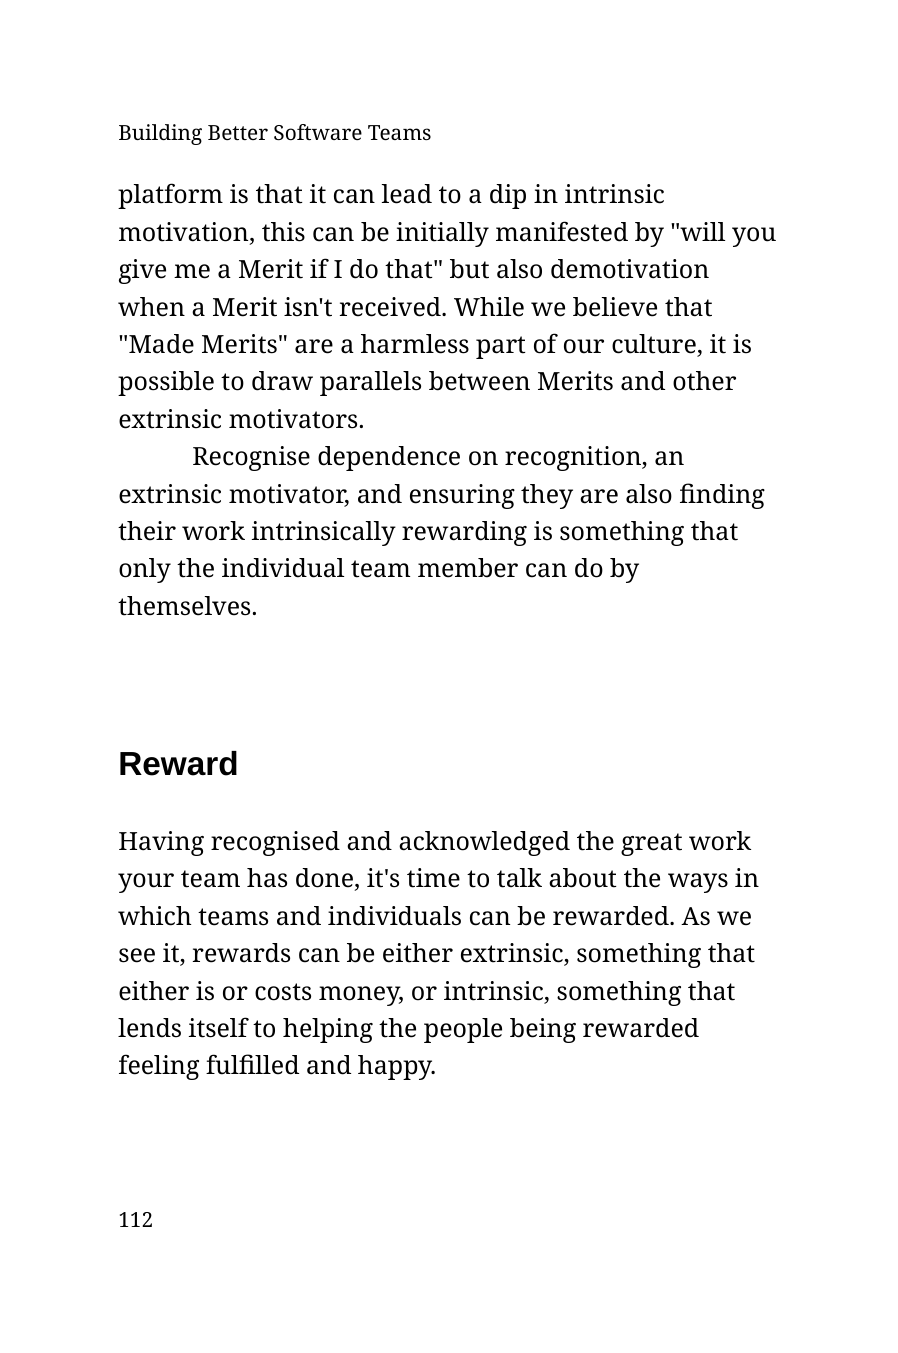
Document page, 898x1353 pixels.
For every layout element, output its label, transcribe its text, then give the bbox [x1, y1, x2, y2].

text Having recognised and acknowledged the great work your team has done, it's time to talk about the ways in which teams and individuals can be rewarded. As we see it, rewards can be either extrinsic, something that either is or costs money, or intrinsic, something that lends itself to helping the people being rewarded feeling fulfilled and happy. [118, 823, 779, 1082]
text Recognise dependence on recognition, an extrinsic motivator, and ensuring they are also finding their work intrinsically rewarding is something that only the individual team member can do by themselves. [118, 439, 779, 622]
text platform is that it can lead to a dip in intrinsic motivation, this can be initially manifested by "will you give me a Merit if I do that" but also demotivation when a Merit isn't received. While we believe that "Made Merits" are a harmless part of our culture, it is possible to draw parallels between Merits and other extrinsic motivators. [118, 177, 779, 436]
subtitle Reward [118, 744, 779, 782]
